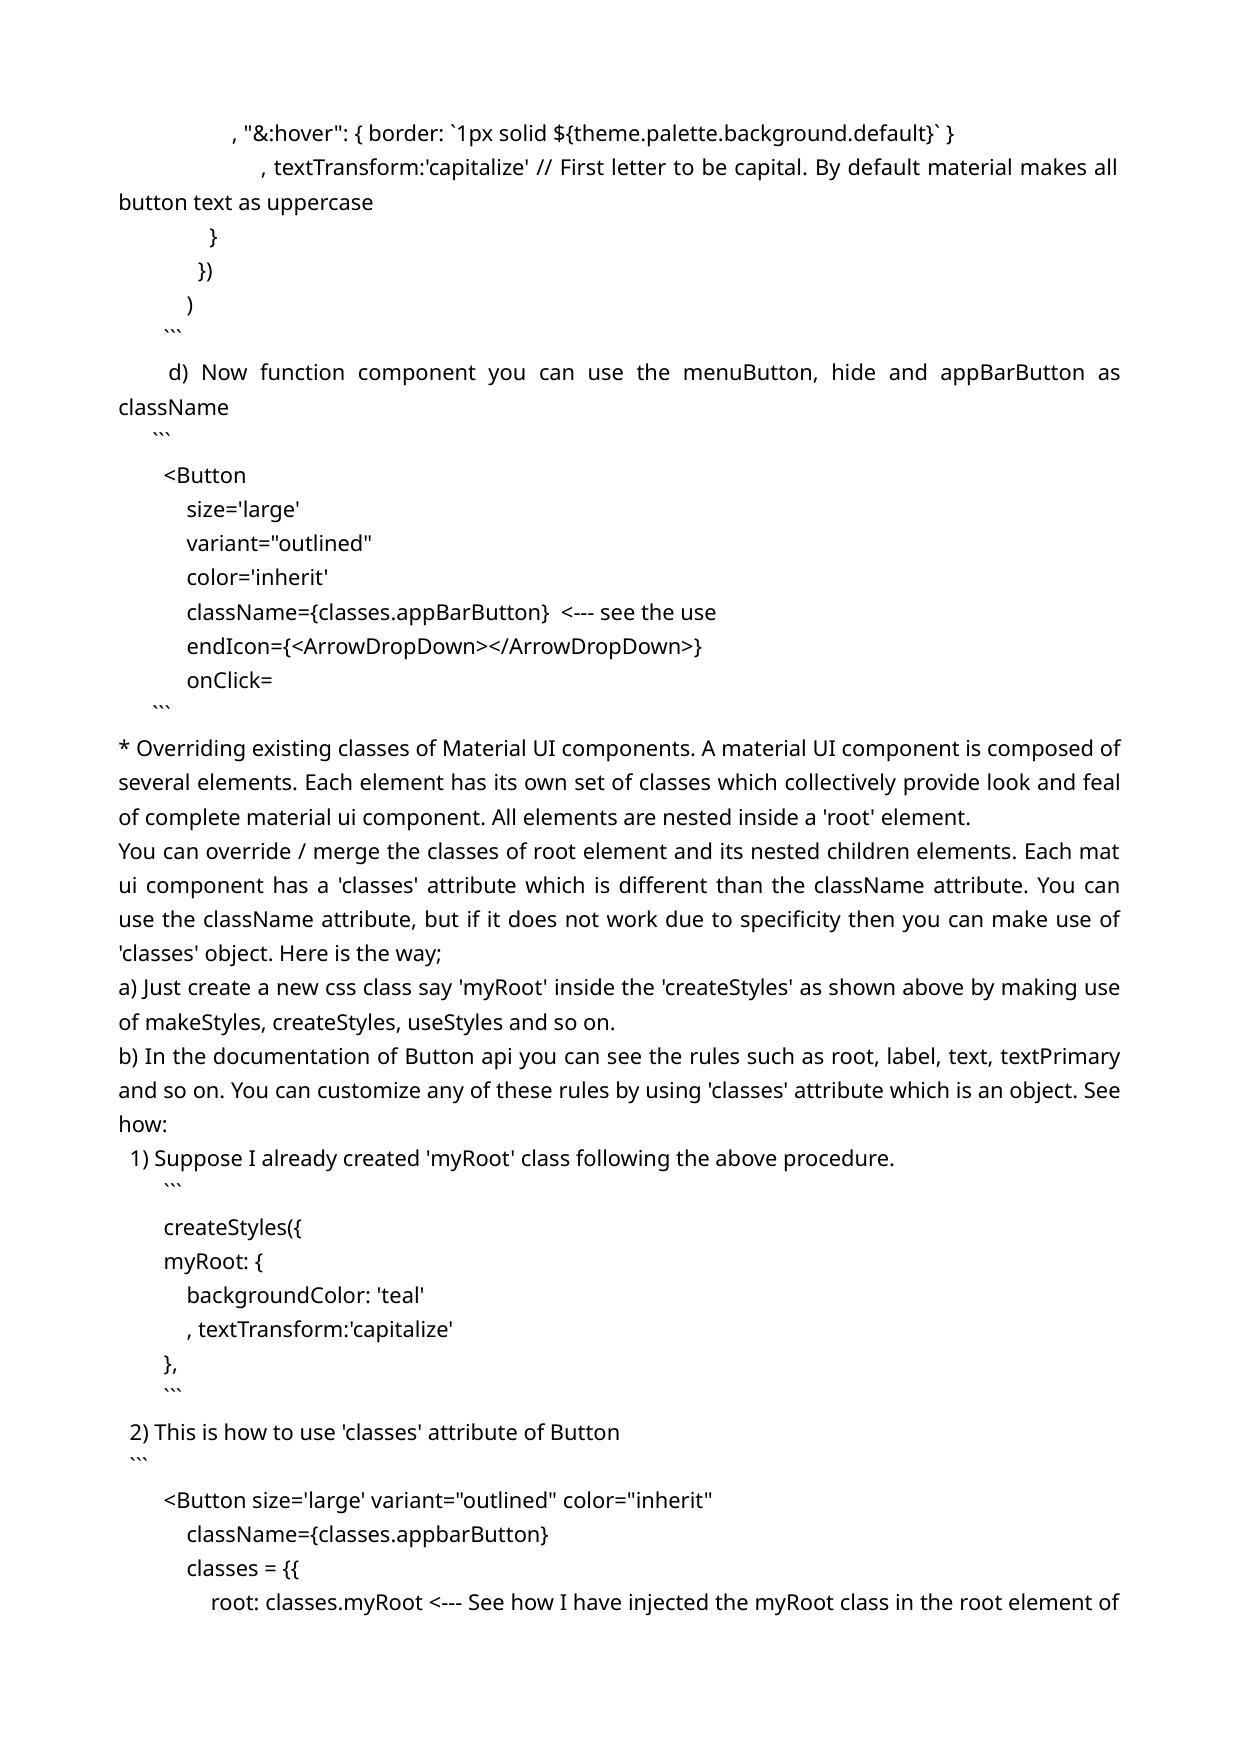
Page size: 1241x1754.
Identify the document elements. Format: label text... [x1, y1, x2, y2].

text ``` [118, 699, 1122, 729]
text ``` [118, 1177, 1122, 1207]
text size='large' [118, 494, 1122, 524]
text variant="outlined" [118, 528, 1122, 558]
text createStyles({ [118, 1211, 1122, 1241]
text onClick= [118, 665, 1122, 694]
text ``` [118, 426, 1122, 455]
text a) Just create a new css class say 'myRoot' inside the 'createStyles' as shown above by making use of makeStyles, createStyles, useStyles and so on. [118, 972, 1122, 1036]
text } [118, 221, 1122, 250]
text ``` [118, 1382, 1122, 1412]
text className={classes.appbarButton} [118, 1519, 1122, 1549]
text * Overriding existing classes of Material UI components. A material UI component is composed of several elements. Each element has its own set of classes which collectively provide look and feal of complete material ui component. All elements are nested inside a 'root' element. [118, 733, 1122, 831]
text ``` [118, 1451, 1122, 1480]
text ) [118, 289, 1122, 319]
text classes = {{ [118, 1553, 1122, 1583]
text , textTransform:'capitalize' // First letter to be capital. By default material makes all button text as uppercase [118, 152, 1122, 216]
text b) In the documentation of Button api you can see the rules such as root, label, text, textPrimary and so on. You can customize any of these rules by using 'classes' attribute which is an object. See how: [118, 1041, 1122, 1139]
text endIcon={<ArrowDropDown></ArrowDropDown>} [118, 631, 1122, 660]
text <Button size='large' variant="outlined" color="inherit" [118, 1485, 1122, 1514]
text color='inherit' [118, 562, 1122, 592]
text <Button [118, 460, 1122, 489]
text backgroundColor: 'teal' [118, 1280, 1122, 1309]
text }, [118, 1348, 1122, 1378]
text d) Now function component you can use the menuButton, hide and appBarButton as className [118, 357, 1122, 421]
text , textTransform:'capitalize' [118, 1314, 1122, 1344]
text , "&:hover": { border: `1px solid ${theme.palette.background.default}` } [118, 118, 1122, 148]
text ``` [118, 323, 1122, 353]
text className={classes.appBarButton} <--- see the use [118, 596, 1122, 626]
text root: classes.myRoot <--- See how I have injected the myRoot class in the root element of [118, 1587, 1122, 1617]
text }) [118, 255, 1122, 284]
text myRoot: { [118, 1246, 1122, 1275]
text You can override / merge the classes of root element and its nested children elements. Each mat ui component has a 'classes' attribute which is different than the className attribute. You can use the className attribute, but if it does not work due to specificity then you can make use of 'classes' object. Here is the way; [118, 836, 1122, 968]
text 1) Suppose I already created 'myRoot' class following the above procedure. [118, 1143, 1122, 1173]
text 2) This is how to use 'classes' attribute of Button [118, 1416, 1122, 1446]
